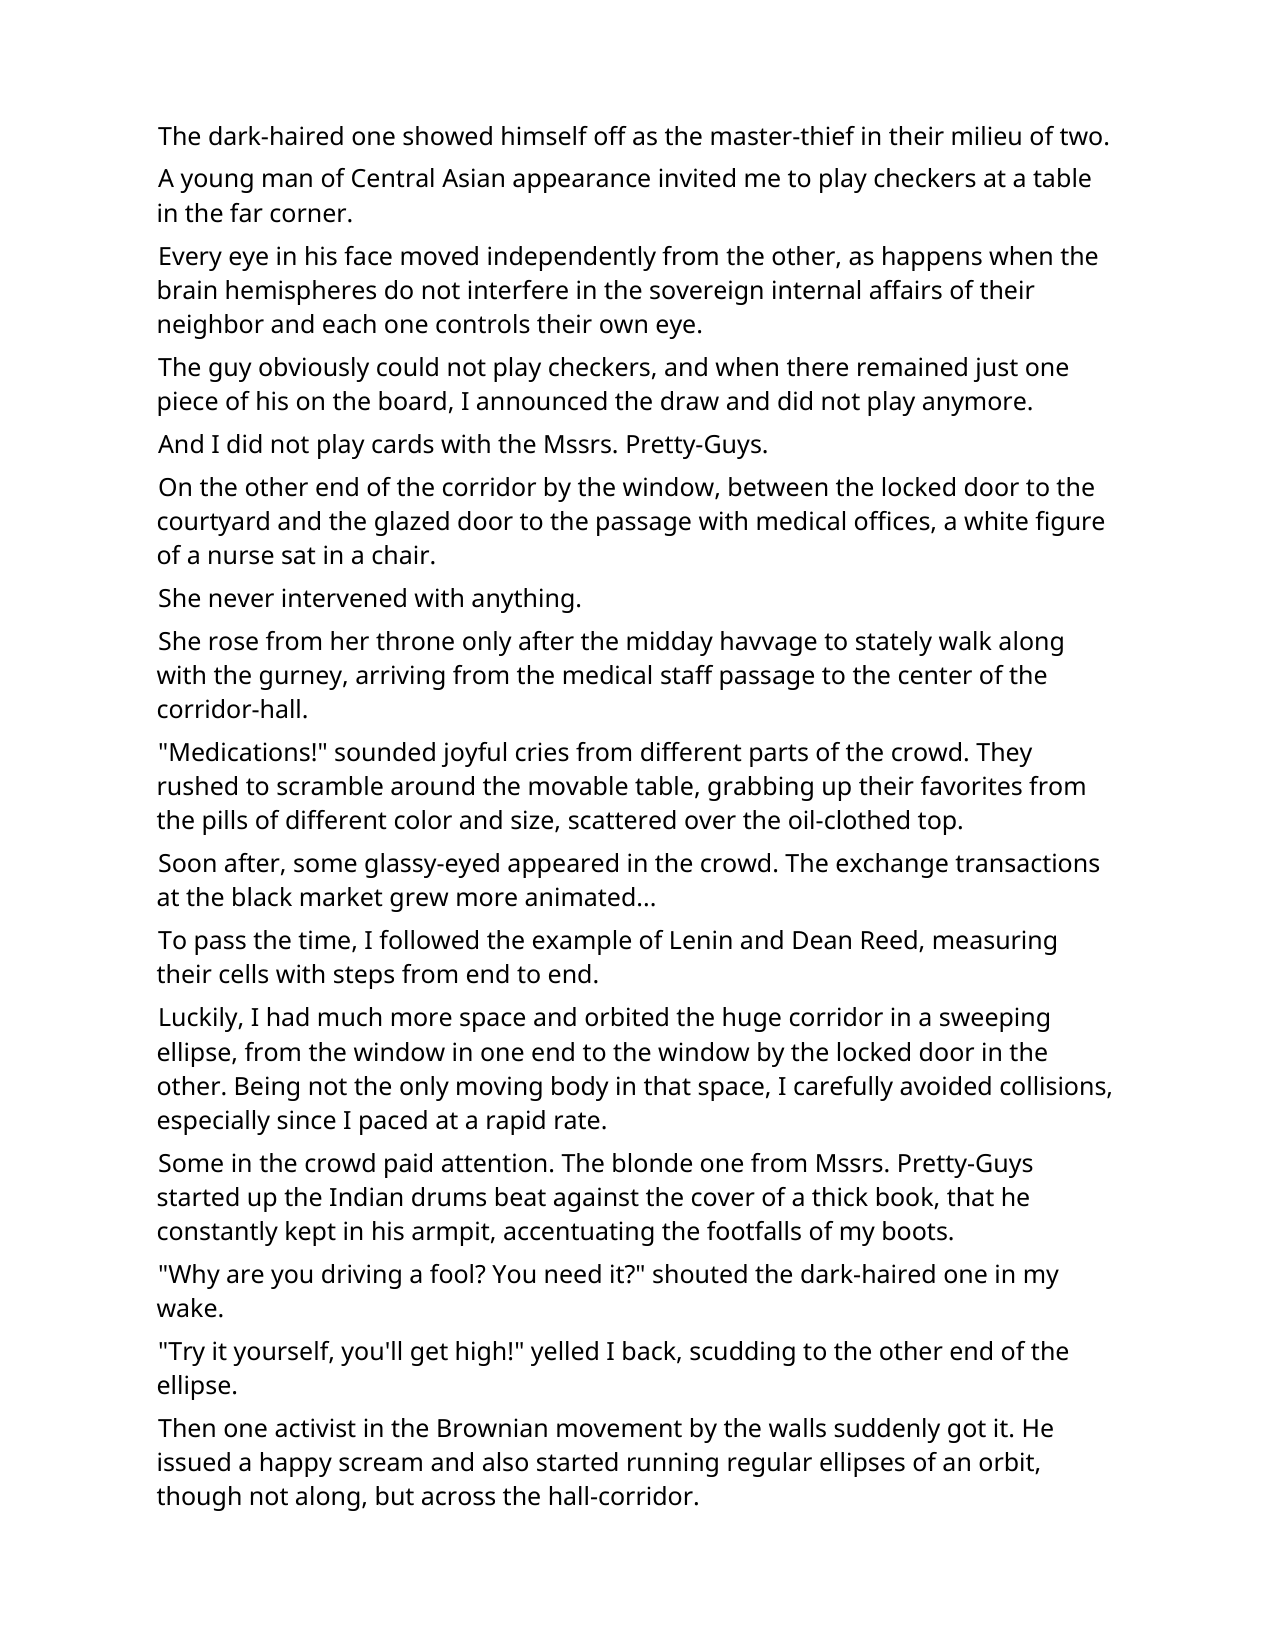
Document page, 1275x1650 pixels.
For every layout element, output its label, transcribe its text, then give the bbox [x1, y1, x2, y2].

text She rose from her throne only after the midday havvage to stately walk along with the gurney, arriving from the medical staff passage to the center of the corridor-hall. [156, 624, 1118, 726]
text "Why are you driving a fool? You need it?" shouted the dark-haired one in my wake. [156, 1256, 1118, 1324]
text The guy obviously could not play checkers, and when there remained just one piece of his on the board, I announced the draw and did not play anymore. [156, 349, 1118, 417]
text Soon after, some glassy-eyed appeared in the crowd. The exchange transactions at the black market grew more animated... [156, 846, 1118, 914]
text A young man of Central Asian appearance invited me to play checkers at a table in the far corner. [156, 161, 1118, 229]
text And I did not play cards with the Mssrs. Pretty-Guys. [156, 426, 1118, 461]
text Some in the crowd paid attention. The blonde one from Mssrs. Pretty-Guys started up the Indian drums beat against the cover of a thick book, that he constantly kept in his armpit, accentuating the footfalls of my boots. [156, 1145, 1118, 1247]
text She never intervened with anything. [156, 581, 1118, 615]
text "Try it yourself, you'll get high!" yelled I back, scudding to the other end of the ellipse. [156, 1333, 1118, 1402]
text "Medications!" sounded joyful cries from different parts of the crowd. They rushed to scramble around the movable table, grabbing up their favorites from the pills of different color and size, scattered over the oil-clothed top. [156, 735, 1118, 837]
text Then one activist in the Brownian movement by the walls suddenly got it. He issued a happy scream and also started running regular ellipses of an orbit, though not along, but across the hall-corridor. [156, 1411, 1118, 1513]
text The dark-haired one showed himself off as the master-thief in their milieu of two. [156, 118, 1118, 152]
text On the other end of the corridor by the window, between the locked door to the courtyard and the glazed door to the passage with medical offices, a white figure of a nurse sat in a chair. [156, 469, 1118, 572]
text To pass the time, I followed the example of Lenin and Dean Reed, measuring their cells with steps from end to end. [156, 923, 1118, 991]
text Luckily, I had much more space and orbited the huge corridor in a sweeping ellipse, from the window in one end to the window by the locked door in the other. Being not the only moving body in that space, I carefully avoided collisions, especially since I paced at a rapid rate. [156, 1000, 1118, 1136]
text Every eye in his face moved independently from the other, as happens when the brain hemispheres do not interfere in the sovereign internal affairs of their neighbor and each one controls their own eye. [156, 238, 1118, 340]
